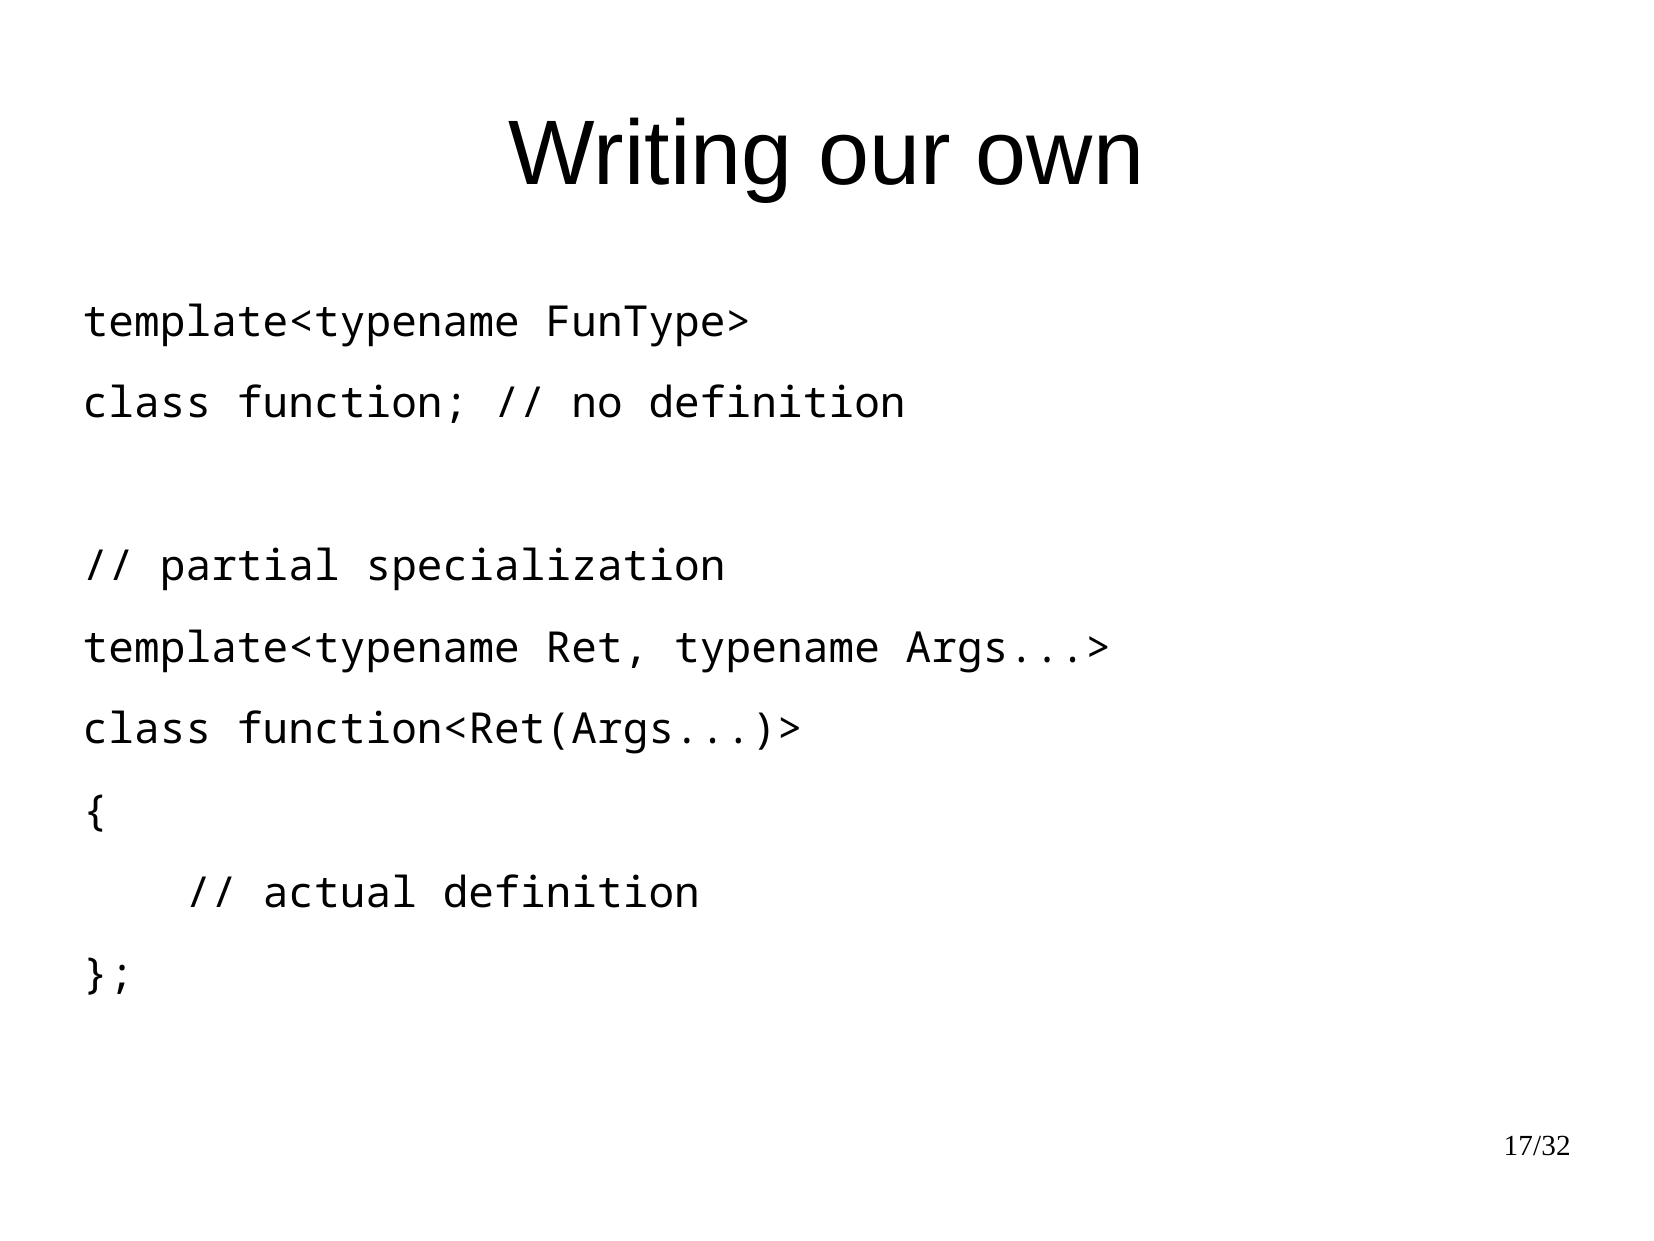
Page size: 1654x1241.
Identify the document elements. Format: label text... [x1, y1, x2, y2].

title Writing our own [82, 49, 1571, 257]
list template<typename FunType> class function; // no definition // partial specialization template<typename Ret, typename Args...> class function<Ret(Args...)> { // actual definition }; [82, 290, 1571, 1010]
